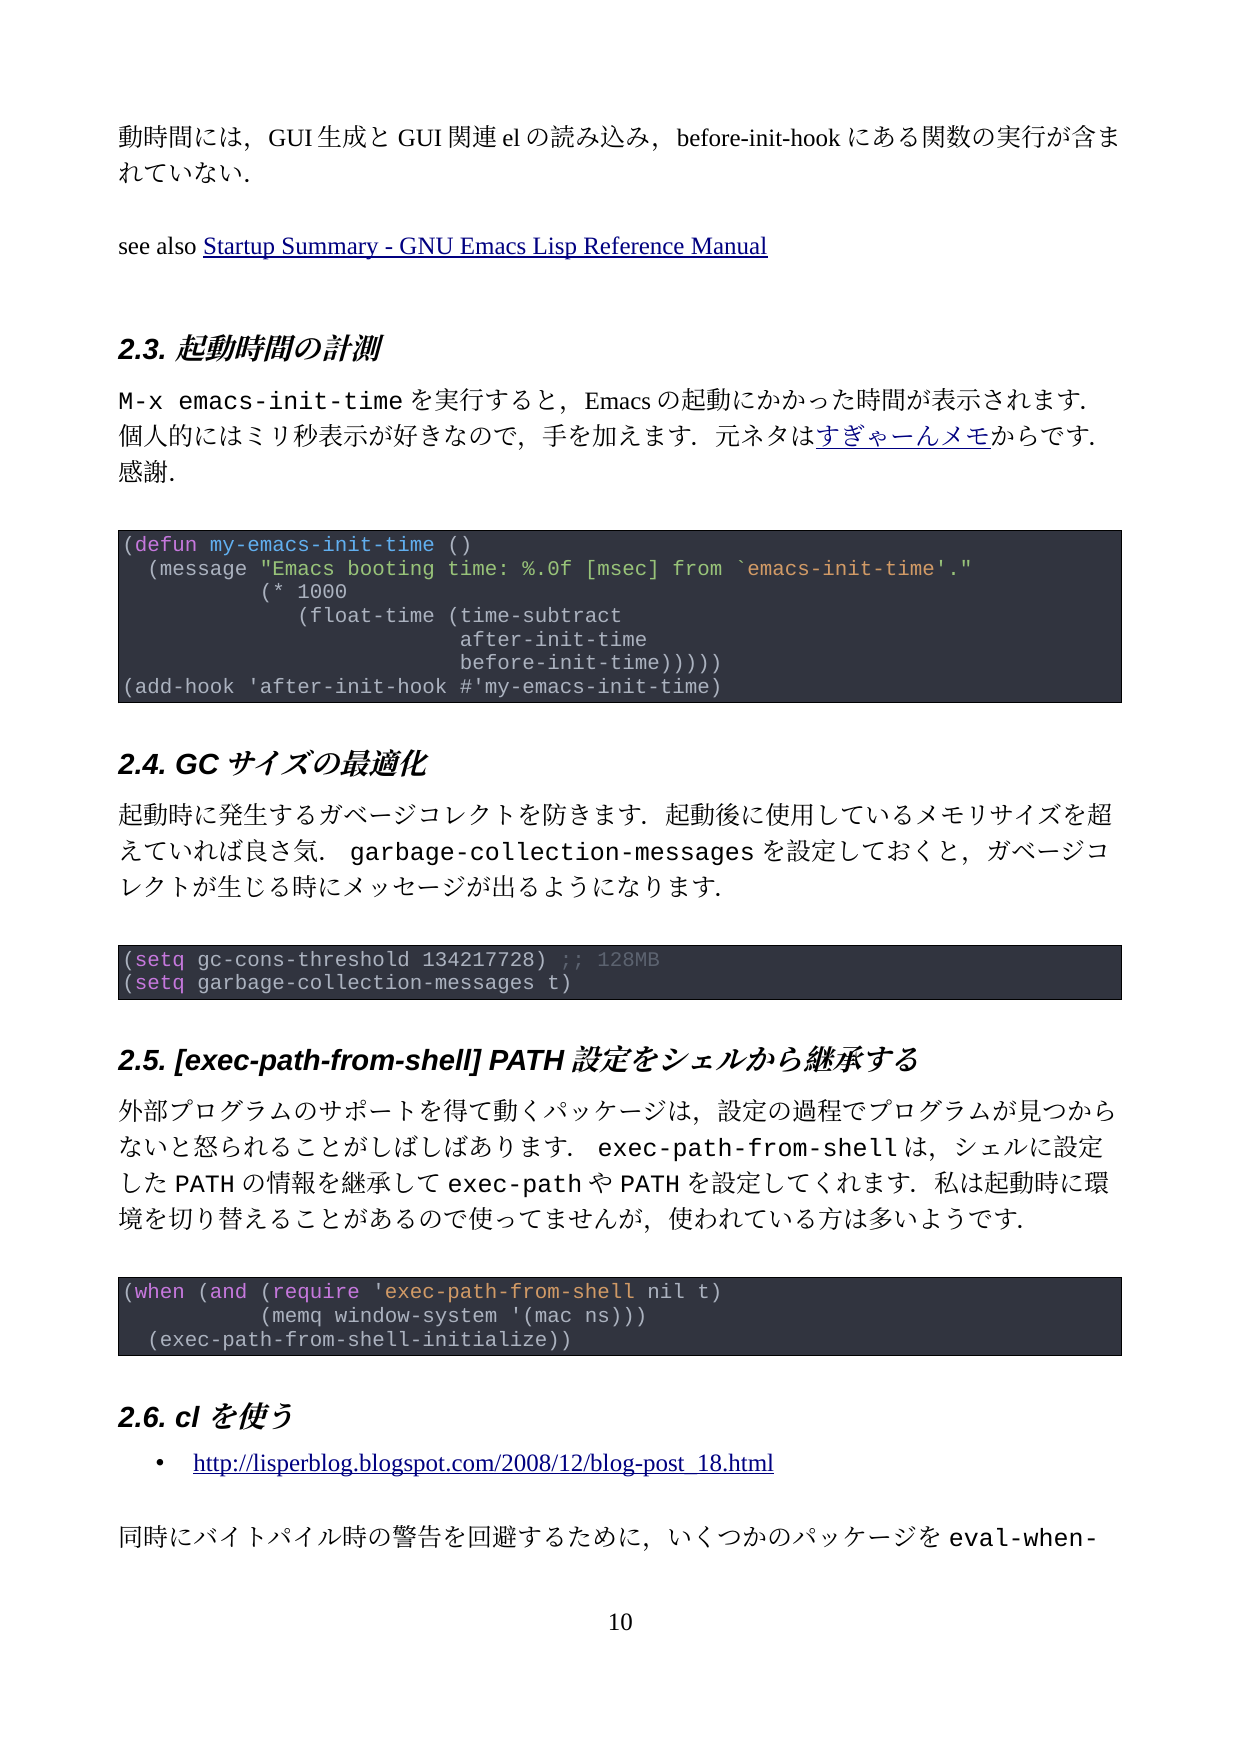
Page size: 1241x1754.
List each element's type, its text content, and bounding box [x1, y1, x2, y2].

text (exec-path-from-shell-initialize)) [119, 1324, 1121, 1355]
text (memq window-system '(mac ns))) [119, 1301, 1121, 1324]
text 外部プログラムのサポートを得て動くパッケージは，設定の過程でプログラムが見つからないと怒られることがしばしばあります． exec-path-from-shell は，シェルに設定した PATH の情報を継承して exec-path や PATH を設定してくれます．私は起動時に環境を切り替えることがあるので使ってませんが，使われている方は多いようです． [118, 1092, 1122, 1265]
subtitle GCサイズの最適化 [118, 741, 1122, 783]
text after-init-time [119, 625, 1121, 648]
text (float-time (time-subtract [119, 601, 1121, 625]
text (when (and (require 'exec-path-from-shell nil t) [119, 1278, 1121, 1301]
list http://lisperblog.blogspot.com/2008/12/blog-post_18.html [156, 1448, 1122, 1505]
text 同時にバイトパイル時の警告を回避するために，いくつかのパッケージを eval-when- [118, 1518, 1122, 1554]
text see also Startup Summary - GNU Emacs Lisp Reference Manual [118, 231, 1122, 289]
text (setq garbage-collection-messages t) [119, 968, 1121, 999]
text (add-hook 'after-init-hook #'my-emacs-init-time) [119, 672, 1121, 702]
subtitle [exec-path-from-shell] PATH設定をシェルから継承する [118, 1037, 1122, 1079]
text (setq gc-cons-threshold 134217728) ;; 128MB [119, 946, 1121, 968]
text before-init-time))))) [119, 648, 1121, 672]
text M-x emacs-init-time を実行すると，Emacsの起動にかかった時間が表示されます．個人的にはミリ秒表示が好きなので，手を加えます．元ネタはすぎゃーんメモからです．感謝． [118, 381, 1122, 518]
subtitle cl を使う [118, 1393, 1122, 1435]
text (defun my-emacs-init-time () [119, 531, 1121, 554]
subtitle 起動時間の計測 [118, 326, 1122, 368]
text (message "Emacs booting time: %.0f [msec] from `emacs-init-time'." [119, 554, 1121, 577]
text (* 1000 [119, 577, 1121, 601]
text 動時間には，GUI生成とGUI関連elの読み込み，before-init-hook にある関数の実行が含まれていない． [118, 118, 1122, 219]
text 起動時に発生するガベージコレクトを防きます．起動後に使用しているメモリサイズを超えていれば良さ気． garbage-collection-messages を設定しておくと，ガベージコレクトが生じる時にメッセージが出るようになります． [118, 795, 1122, 932]
